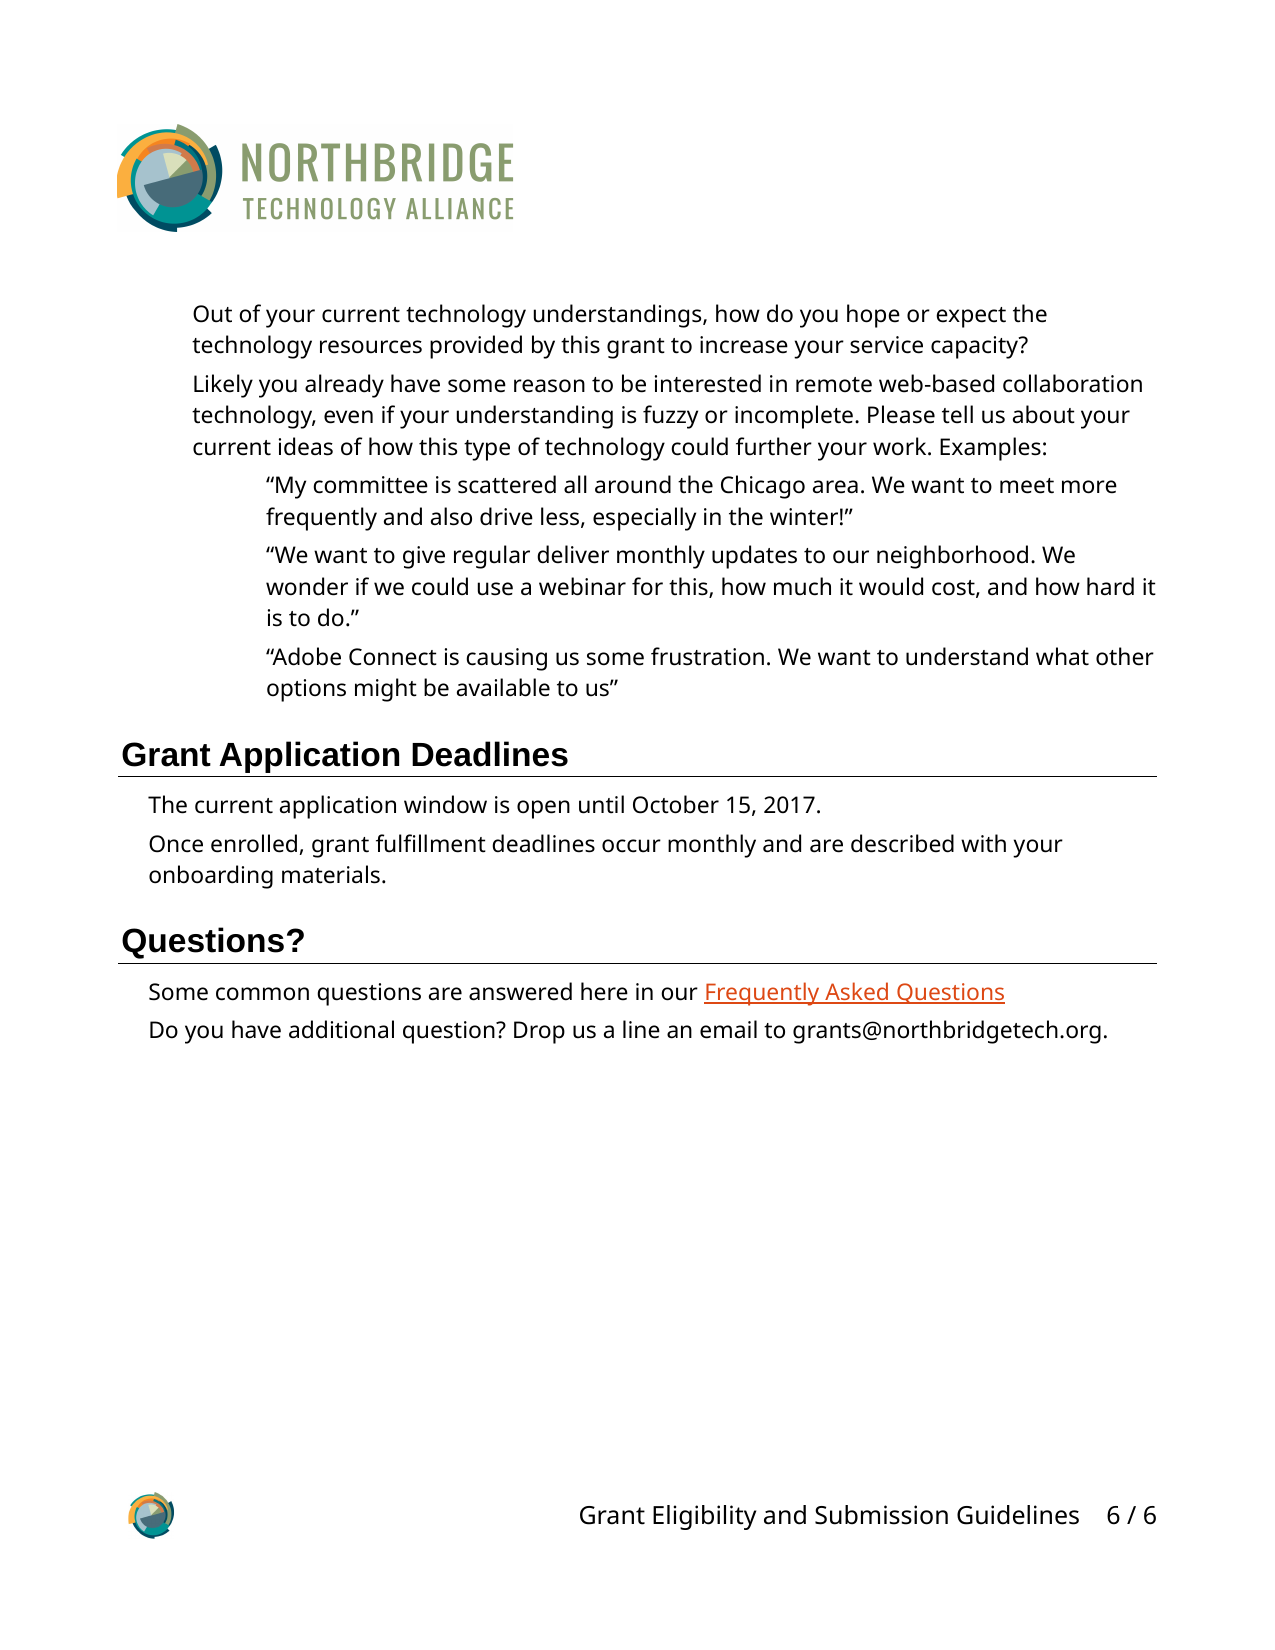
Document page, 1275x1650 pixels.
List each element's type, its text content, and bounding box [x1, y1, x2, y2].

subtitle Questions? [118, 918, 1157, 963]
text “We want to give regular deliver monthly updates to our neighborhood. We wonder if we could use a webinar for this, how much it would cost, and how hard it is to do.” [266, 539, 1157, 633]
text Do you have additional question? Drop us a line an email to grants@northbridgetech.org. [148, 1014, 1157, 1046]
picture [128, 1492, 175, 1539]
text Out of your current technology understandings, how do you hope or expect the technology resources provided by this grant to increase your service capacity? [192, 298, 1157, 361]
text Likely you already have some reason to be interested in remote web-based collaboration technology, even if your understanding is fuzzy or incomplete. Please tell us about your current ideas of how this type of technology could further your work. Examples: [192, 368, 1157, 462]
text The current application window is open until October 15, 2017. [148, 789, 1157, 820]
text Some common questions are answered here in our Frequently Asked Questions [148, 976, 1157, 1007]
text “Adobe Connect is causing us some frustration. We want to understand what other options might be available to us” [266, 641, 1157, 703]
text “My committee is scattered all around the Chicago area. We want to meet more frequently and also drive less, especially in the winter!” [266, 469, 1157, 532]
subtitle Grant Application Deadlines [118, 731, 1157, 776]
picture [117, 124, 514, 232]
text Once enrolled, grant fulfillment deadlines occur monthly and are described with your onboarding materials. [148, 827, 1157, 890]
